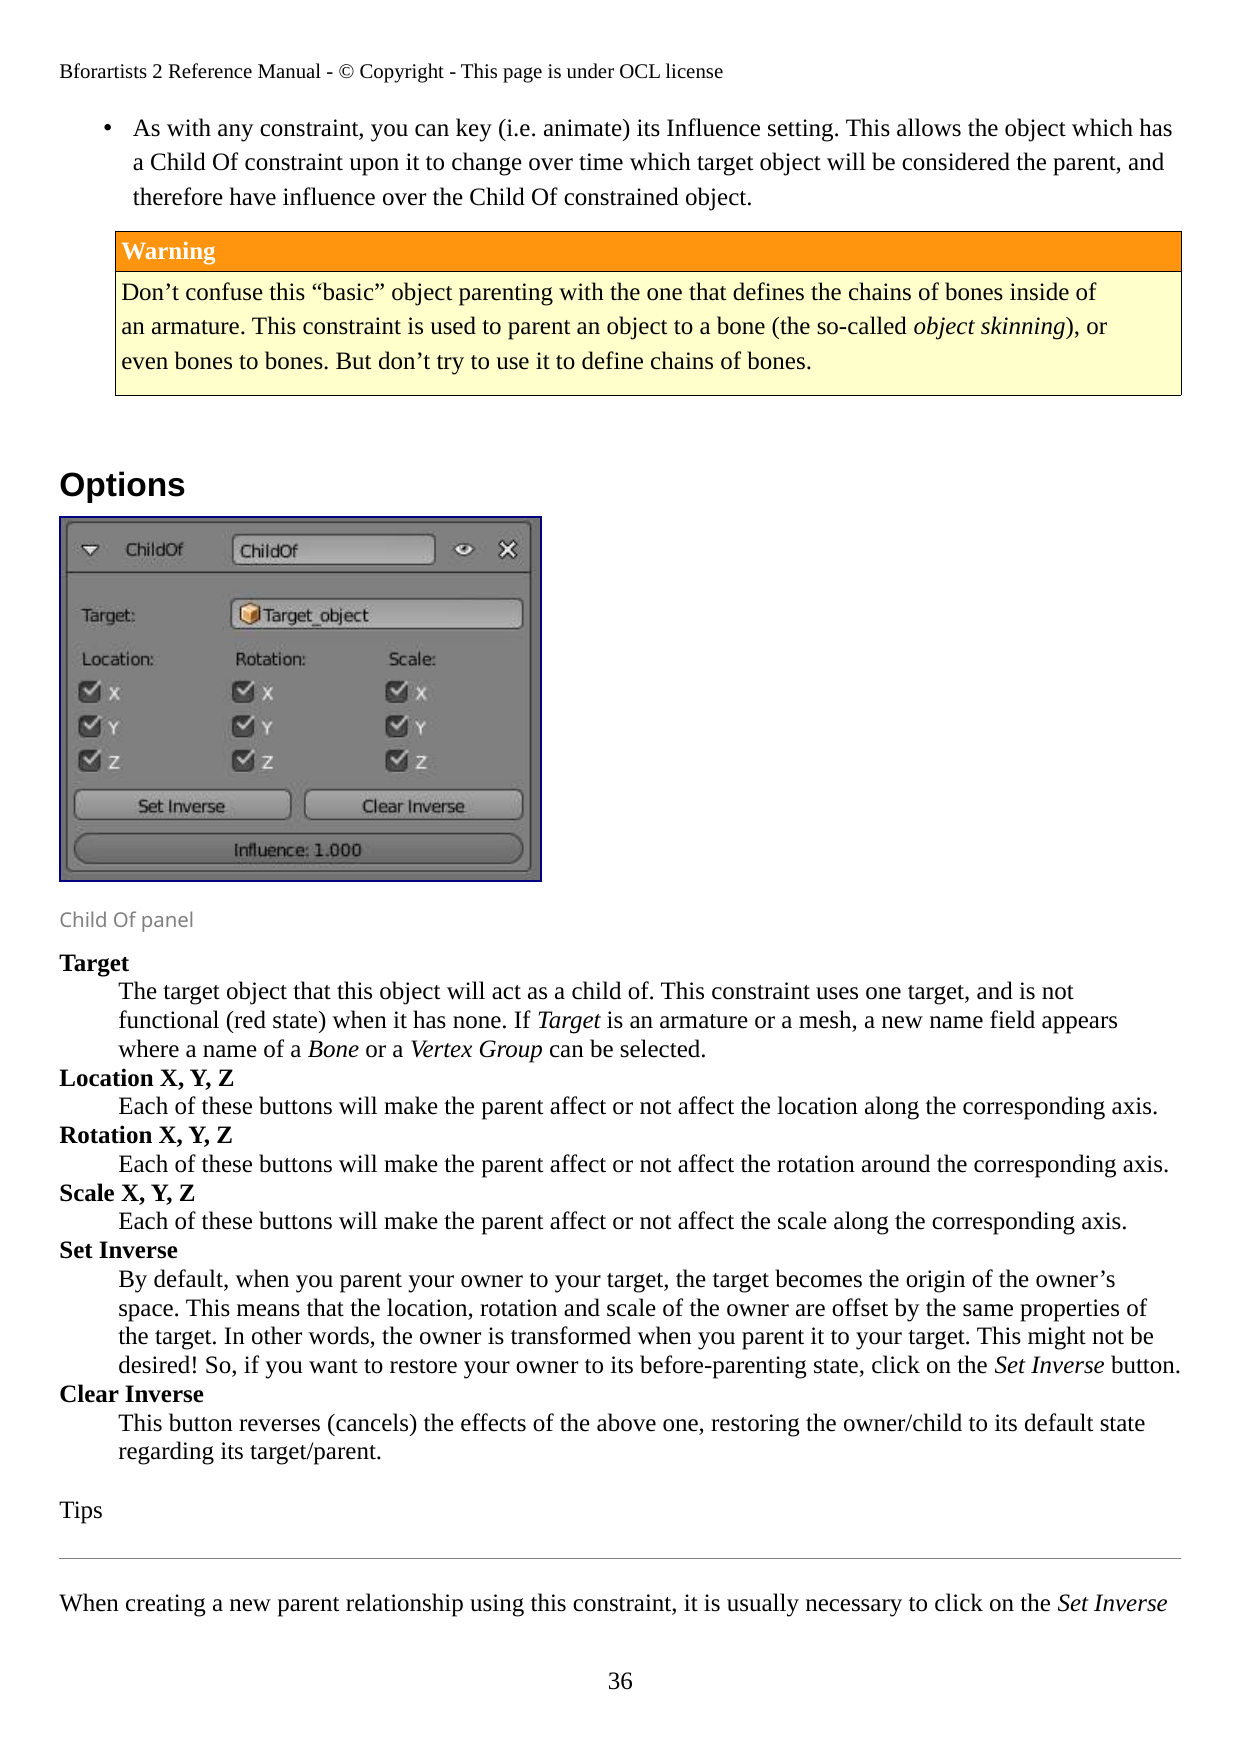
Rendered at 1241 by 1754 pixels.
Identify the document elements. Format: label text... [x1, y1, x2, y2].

subtitle Rotation X, Y, Z [59, 1120, 1181, 1149]
table_header Warning [116, 232, 1181, 271]
table_cell Don’t confuse this “basic” object parenting with the one that defines the chains of bones inside of an armature. This constraint is used to parent an object to a bone (the so-called object skinning), or even bones to bones. But don’t try to use it to define chains of bones. [116, 272, 1181, 395]
text When creating a new parent relationship using this constraint, it is usually necessary to click on the Set Inverse [59, 1588, 1181, 1617]
subtitle Scale X, Y, Z [59, 1178, 1181, 1206]
list This button reverses (cancels) the effects of the above one, restoring the owner/child to its default state regarding its target/parent. [118, 1408, 1181, 1465]
list The target object that this object will act as a child of. This constraint uses one target, and is not functional (red state) when it has none. If Target is an armature or a mesh, a new name field appears where a name of a Bone or a Vertex Group can be selected. [118, 976, 1181, 1063]
list As with any constraint, you can key (i.e. animate) its Influence setting. This allows the object which has a Child Of constraint upon it to change over time which target object will be considered the parent, and therefore have influence over the Child Of constrained object. [103, 113, 1181, 210]
text Tips [59, 1495, 1181, 1523]
picture [61, 518, 540, 880]
list Each of these buttons will make the parent affect or not affect the scale along the corresponding axis. [118, 1206, 1181, 1235]
list By default, when you parent your owner to your target, the target becomes the origin of the owner’s space. This means that the location, rotation and scale of the owner are offset by the same properties of the target. In other words, the owner is transformed when you parent it to your target. This might not be desired! So, if you want to restore your owner to its before-parenting state, click on the Set Inverse button. [118, 1264, 1181, 1379]
subtitle Target [59, 948, 1181, 976]
subtitle Options [59, 465, 1181, 503]
subtitle Clear Inverse [59, 1379, 1181, 1408]
list Each of these buttons will make the parent affect or not affect the location along the corresponding axis. [118, 1091, 1181, 1120]
text Child Of panel [59, 902, 1181, 933]
list Each of these buttons will make the parent affect or not affect the rotation around the corresponding axis. [118, 1149, 1181, 1178]
subtitle Location X, Y, Z [59, 1063, 1181, 1091]
subtitle Set Inverse [59, 1235, 1181, 1264]
